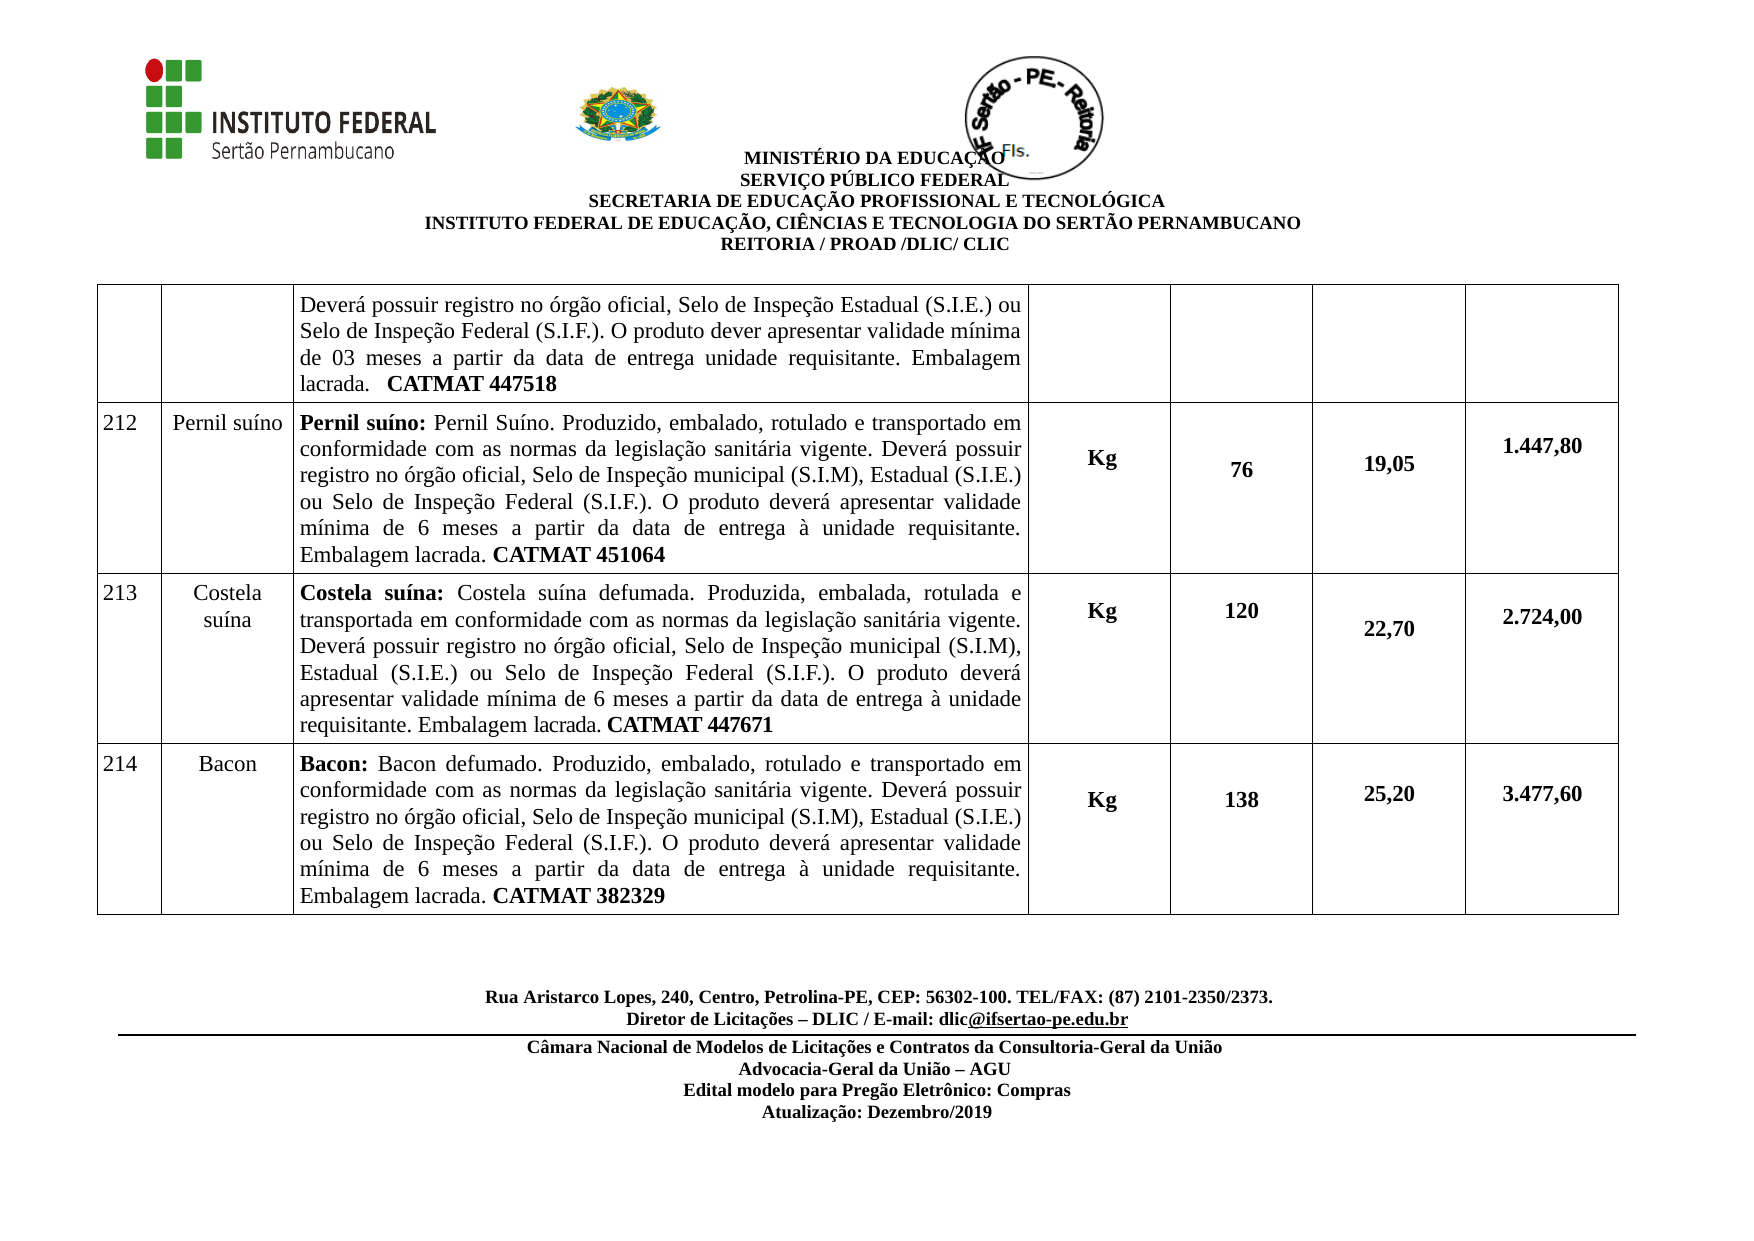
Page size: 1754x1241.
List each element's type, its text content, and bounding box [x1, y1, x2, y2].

table_cell [1171, 285, 1312, 402]
table_cell Kg [1029, 744, 1170, 914]
table_cell 1.447,80 [1466, 403, 1618, 573]
table_cell Kg [1029, 574, 1170, 743]
picture [575, 87, 661, 141]
table_cell Bacon: Bacon defumado. Produzido, embalado, rotulado e transportado em conformidade com as normas da legislação sanitária vigente. Deverá possuir registro no órgão oficial, Selo de Inspeção municipal (S.I.M), Estadual (S.I.E.) ou Selo de Inspeção Federal (S.I.F.). O produto deverá apresentar validade mínima de 6 meses a partir da data de entrega à unidade requisitante. Embalagem lacrada. CATMAT 382329 [294, 744, 1028, 914]
table_cell 19,05 [1313, 403, 1465, 573]
table_cell Costela suína [162, 574, 293, 743]
table_cell [162, 285, 293, 402]
table_cell 120 [1171, 574, 1312, 743]
table_cell Deverá possuir registro no órgão oficial, Selo de Inspeção Estadual (S.I.E.) ou Selo de Inspeção Federal (S.I.F.). O produto dever apresentar validade mínima de 03 meses a partir da data de entrega unidade requisitante. Embalagem lacrada. CATMAT 447518 [294, 285, 1028, 402]
table_cell 212 [98, 403, 161, 573]
table_cell 76 [1171, 403, 1312, 573]
table_cell 138 [1171, 744, 1312, 914]
table_cell Bacon [162, 744, 293, 914]
table_cell 25,20 [1313, 744, 1465, 914]
picture [957, 45, 1111, 186]
table_cell [1029, 285, 1170, 402]
table_cell [1313, 285, 1465, 402]
table_cell 2.724,00 [1466, 574, 1618, 743]
table_cell 22,70 [1313, 574, 1465, 743]
table_cell 213 [98, 574, 161, 743]
table_cell [1466, 285, 1618, 402]
picture [145, 58, 435, 159]
table_cell [98, 285, 161, 402]
table_cell Pernil suíno: Pernil Suíno. Produzido, embalado, rotulado e transportado em conformidade com as normas da legislação sanitária vigente. Deverá possuir registro no órgão oficial, Selo de Inspeção municipal (S.I.M), Estadual (S.I.E.) ou Selo de Inspeção Federal (S.I.F.). O produto deverá apresentar validade mínima de 6 meses a partir da data de entrega à unidade requisitante. Embalagem lacrada. CATMAT 451064 [294, 403, 1028, 573]
table_cell Kg [1029, 403, 1170, 573]
table_cell 3.477,60 [1466, 744, 1618, 914]
table_cell Costela suína: Costela suína defumada. Produzida, embalada, rotulada e transportada em conformidade com as normas da legislação sanitária vigente. Deverá possuir registro no órgão oficial, Selo de Inspeção municipal (S.I.M), Estadual (S.I.E.) ou Selo de Inspeção Federal (S.I.F.). O produto deverá apresentar validade mínima de 6 meses a partir da data de entrega à unidade requisitante. Embalagem lacrada. CATMAT 447671 [294, 574, 1028, 743]
table_cell Pernil suíno [162, 403, 293, 573]
table_cell 214 [98, 744, 161, 914]
